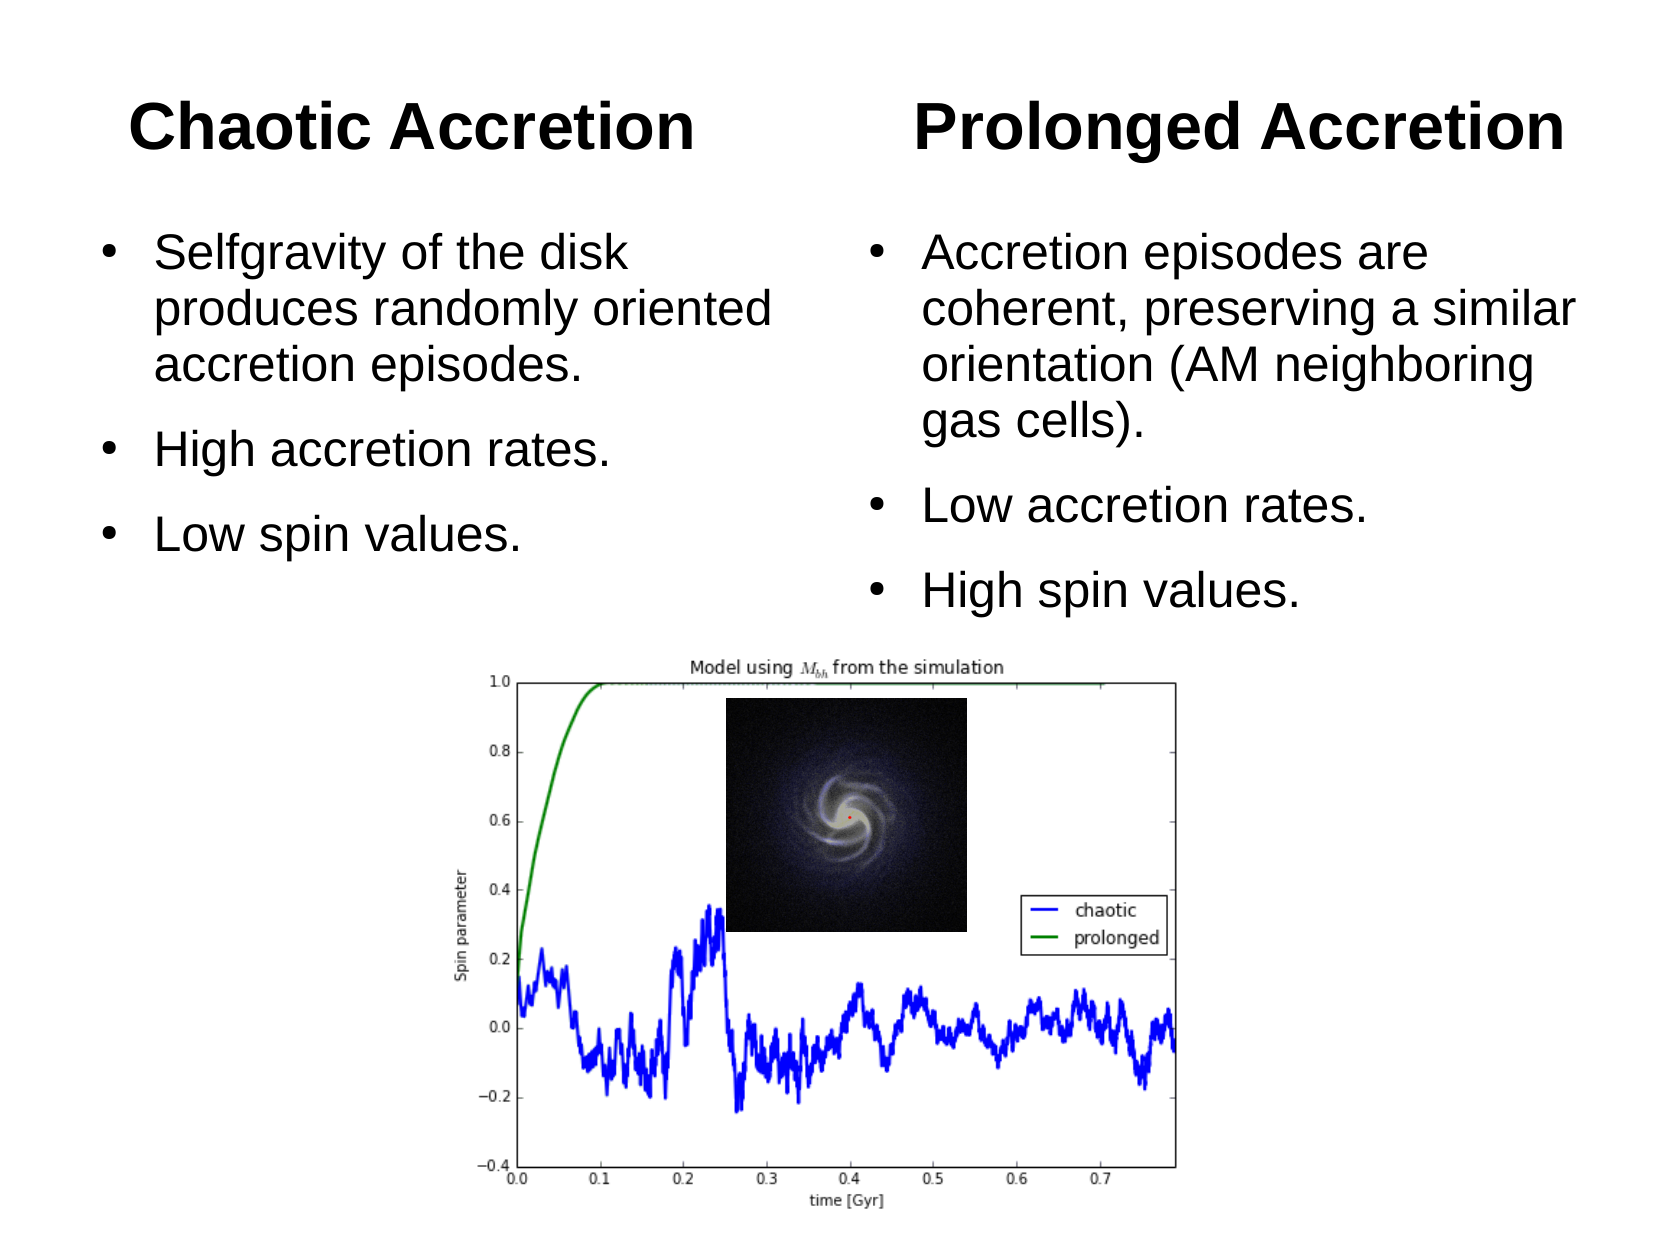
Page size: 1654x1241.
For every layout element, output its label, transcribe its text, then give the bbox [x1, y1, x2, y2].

picture [446, 648, 1207, 1219]
title Prolonged Accretion [828, 67, 1653, 186]
title Chaotic Accretion [0, 67, 826, 186]
list Selfgravity of the disk produces randomly oriented accretion episodes. High accretion rates. Low spin values. [82, 224, 811, 1170]
list Accretion episodes are coherent, preserving a similar orientation (AM neighboring gas cells). Low accretion rates. High spin values. [850, 224, 1578, 1170]
